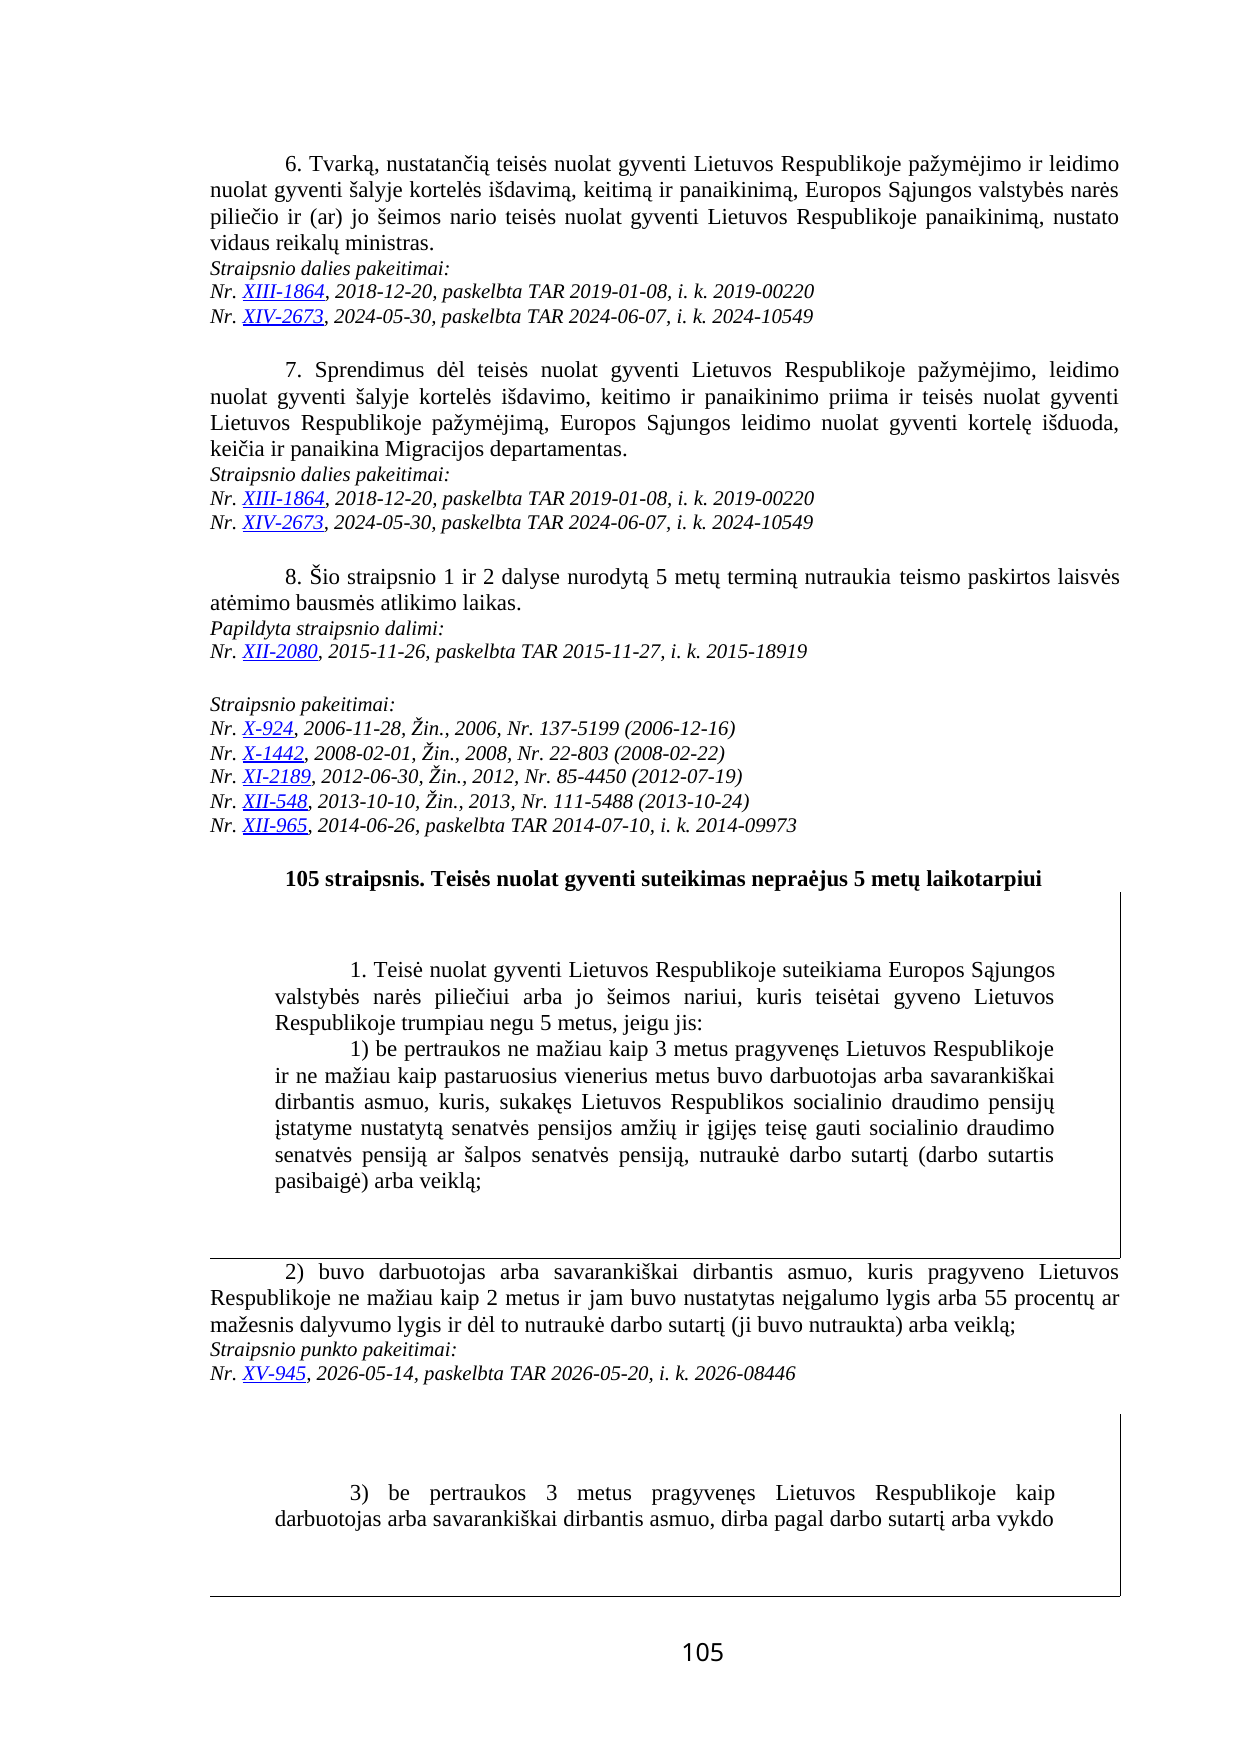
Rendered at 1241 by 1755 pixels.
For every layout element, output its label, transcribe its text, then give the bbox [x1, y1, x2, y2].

text Papildyta straipsnio dalimi: [210, 615, 1120, 639]
text Nr. XI-2189, 2012-06-30, Žin., 2012, Nr. 85-4450 (2012-07-19) [210, 764, 1120, 788]
text 7. Sprendimus dėl teisės nuolat gyventi Lietuvos Respublikoje pažymėjimo, leidimo nuolat gyventi šalyje kortelės išdavimo, keitimo ir panaikinimo priima ir teisės nuolat gyventi Lietuvos Respublikoje pažymėjimą, Europos Sąjungos leidimo nuolat gyventi kortelę išduoda, keičia ir panaikina Migracijos departamentas. [210, 356, 1120, 462]
text 6. Tvarką, nustatančią teisės nuolat gyventi Lietuvos Respublikoje pažymėjimo ir leidimo nuolat gyventi šalyje kortelės išdavimą, keitimą ir panaikinimą, Europos Sąjungos valstybės narės piliečio ir (ar) jo šeimos nario teisės nuolat gyventi Lietuvos Respublikoje panaikinimą, nustato vidaus reikalų ministras. [210, 150, 1120, 255]
text 1. Teisė nuolat gyventi Lietuvos Respublikoje suteikiama Europos Sąjungos valstybės narės piliečiui arba jo šeimos nariui, kuris teisėtai gyveno Lietuvos Respublikoje trumpiau negu 5 metus, jeigu jis: [210, 892, 1120, 1035]
text 3) be pertraukos 3 metus pragyvenęs Lietuvos Respublikoje kaip darbuotojas arba savarankiškai dirbantis asmuo, dirba pagal darbo sutartį arba vykdo [210, 1414, 1120, 1596]
text Nr. XIV-2673, 2024-05-30, paskelbta TAR 2024-06-07, i. k. 2024-10549 [210, 510, 1120, 534]
text Nr. XII-548, 2013-10-10, Žin., 2013, Nr. 111-5488 (2013-10-24) [210, 788, 1120, 813]
text Nr. X-1442, 2008-02-01, Žin., 2008, Nr. 22-803 (2008-02-22) [210, 740, 1120, 764]
text Nr. X-924, 2006-11-28, Žin., 2006, Nr. 137-5199 (2006-12-16) [210, 716, 1120, 740]
text 2) buvo darbuotojas arba savarankiškai dirbantis asmuo, kuris pragyveno Lietuvos Respublikoje ne mažiau kaip 2 metus ir jam buvo nustatytas neįgalumo lygis arba 55 procentų ar mažesnis dalyvumo lygis ir dėl to nutraukė darbo sutartį (ji buvo nutraukta) arba veiklą; [210, 1258, 1120, 1337]
text 1) be pertraukos ne mažiau kaip 3 metus pragyvenęs Lietuvos Respublikoje ir ne mažiau kaip pastaruosius vienerius metus buvo darbuotojas arba savarankiškai dirbantis asmuo, kuris, sukakęs Lietuvos Respublikos socialinio draudimo pensijų įstatyme nustatytą senatvės pensijos amžių ir įgijęs teisę gauti socialinio draudimo senatvės pensiją ar šalpos senatvės pensiją, nutraukė darbo sutartį (darbo sutartis pasibaigė) arba veiklą; [210, 1035, 1120, 1258]
text Nr. XIII-1864, 2018-12-20, paskelbta TAR 2019-01-08, i. k. 2019-00220 [210, 279, 1120, 303]
text 105 straipsnis. Teisės nuolat gyventi suteikimas nepraėjus 5 metų laikotarpiui [285, 865, 1120, 892]
text Nr. XV-945, 2026-05-14, paskelbta TAR 2026-05-20, i. k. 2026-08446 [210, 1361, 1120, 1385]
text Straipsnio dalies pakeitimai: [210, 255, 1120, 279]
text Straipsnio pakeitimai: [210, 692, 1120, 716]
text Nr. XII-965, 2014-06-26, paskelbta TAR 2014-07-10, i. k. 2014-09973 [210, 813, 1120, 837]
text Nr. XIV-2673, 2024-05-30, paskelbta TAR 2024-06-07, i. k. 2024-10549 [210, 303, 1120, 328]
text 8. Šio straipsnio 1 ir 2 dalyse nurodytą 5 metų terminą nutraukia teismo paskirtos laisvės atėmimo bausmės atlikimo laikas. [210, 563, 1120, 615]
text Straipsnio dalies pakeitimai: [210, 462, 1120, 486]
text Nr. XIII-1864, 2018-12-20, paskelbta TAR 2019-01-08, i. k. 2019-00220 [210, 486, 1120, 510]
text Straipsnio punkto pakeitimai: [210, 1337, 1120, 1361]
text Nr. XII-2080, 2015-11-26, paskelbta TAR 2015-11-27, i. k. 2015-18919 [210, 639, 1120, 663]
